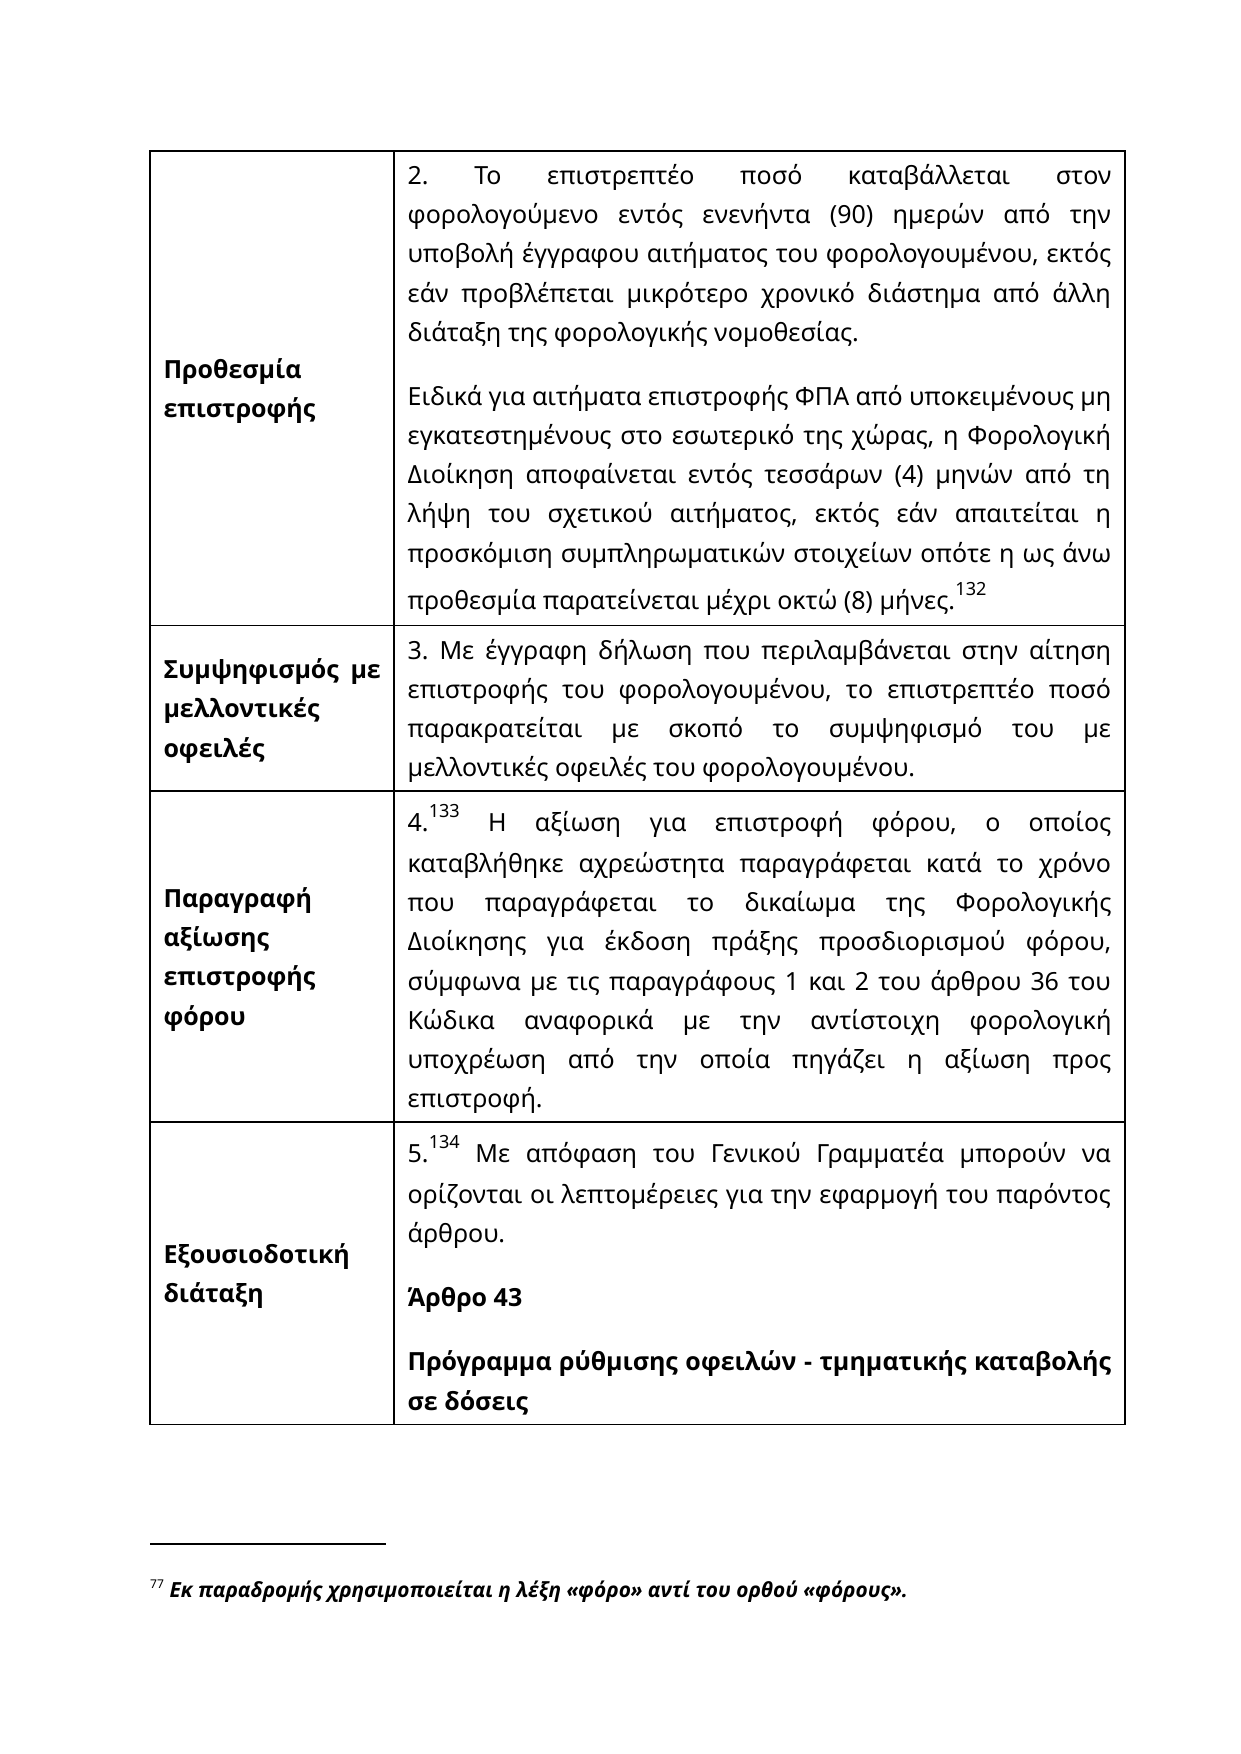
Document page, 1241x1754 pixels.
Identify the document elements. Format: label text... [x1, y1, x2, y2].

table_cell 5.134 Με απόφαση του Γενικού Γραμματέα μπορούν να ορίζονται οι λεπτομέρειες για την εφαρμογή του παρόντος άρθρου. Άρθρο 43 Πρόγραμμα ρύθμισης οφειλών - τμηματικής καταβολής σε δόσεις [395, 1123, 1124, 1423]
table_cell 4.133 Η αξίωση για επιστροφή φόρου, ο οποίος καταβλήθηκε αχρεώστητα παραγράφεται κατά το χρόνο που παραγράφεται το δικαίωμα της Φορολογικής Διοίκησης για έκδοση πράξης προσδιορισμού φόρου, σύμφωνα με τις παραγράφους 1 και 2 του άρθρου 36 του Κώδικα αναφορικά με την αντίστοιχη φορολογική υποχρέωση από την οποία πηγάζει η αξίωση προς επιστροφή. [395, 792, 1124, 1121]
table_cell Παραγραφή αξίωσης επιστροφής φόρου [151, 792, 393, 1121]
table_cell Συμψηφισμός με μελλοντικές οφειλές [151, 626, 393, 790]
text Εκ παραδρομής χρησιμοποιείται η λέξη «φόρο» αντί του ορθού «φόρους». [150, 1576, 1090, 1604]
table_cell Εξουσιοδοτική διάταξη [151, 1123, 393, 1423]
table_cell 3. Με έγγραφη δήλωση που περιλαμβάνεται στην αίτηση επιστροφής του φορολογουμένου, το επιστρεπτέο ποσό παρακρατείται με σκοπό το συμψηφισμό του με μελλοντικές οφειλές του φορολογουμένου. [395, 626, 1124, 790]
table_header 2. Το επιστρεπτέο ποσό καταβάλλεται στον φορολογούμενο εντός ενενήντα (90) ημερών από την υποβολή έγγραφου αιτήματος του φορολογουμένου, εκτός εάν προβλέπεται μικρότερο χρονικό διάστημα από άλλη διάταξη της φορολογικής νομοθεσίας. Ειδικά για αιτήματα επιστροφής ΦΠΑ από υποκειμένους μη εγκατεστημένους στο εσωτερικό της χώρας, η Φορολογική Διοίκηση αποφαίνεται εντός τεσσάρων (4) μηνών από τη λήψη του σχετικού αιτήματος, εκτός εάν απαιτείται η προσκόμιση συμπληρωματικών στοιχείων οπότε η ως άνω προθεσμία παρατείνεται μέχρι οκτώ (8) μήνες.132 [395, 152, 1124, 624]
table_header Προθεσμία επιστροφής [151, 152, 393, 624]
